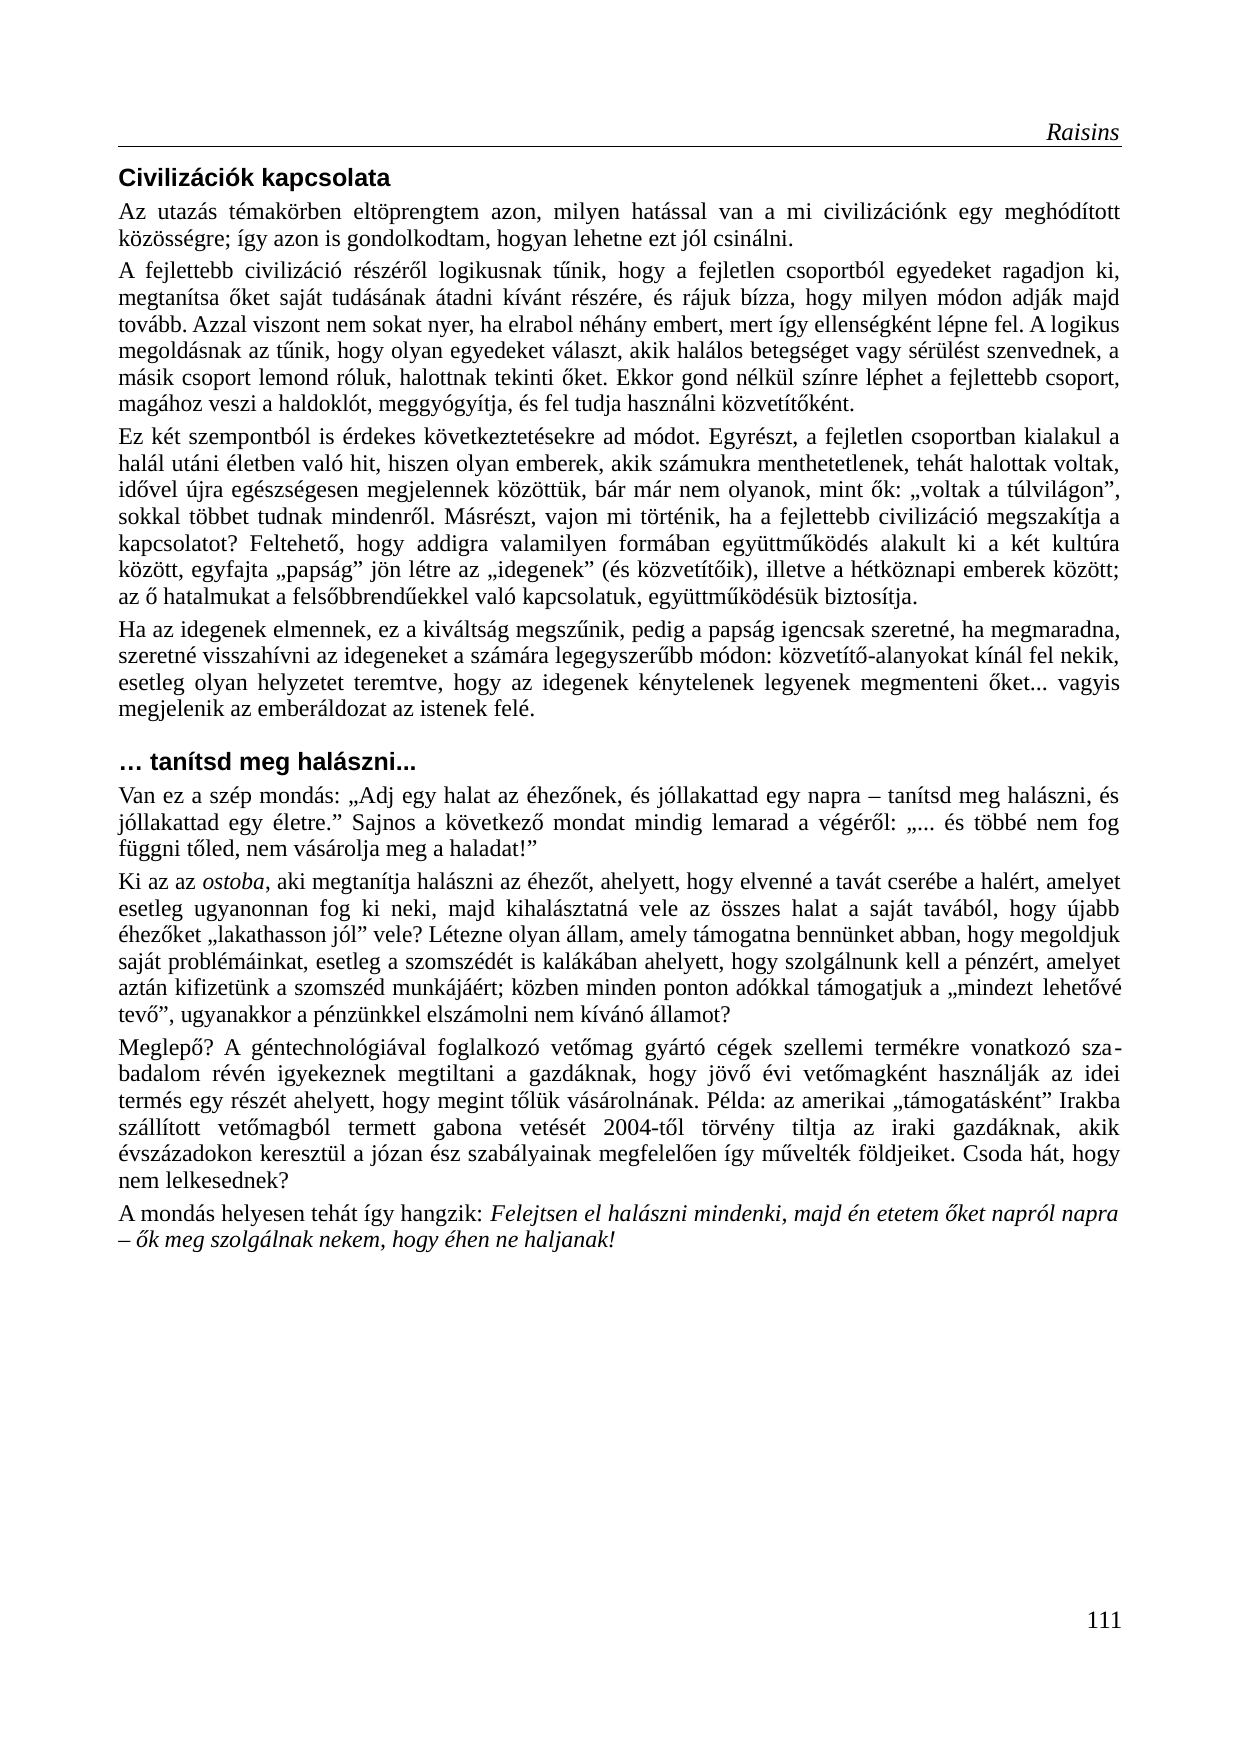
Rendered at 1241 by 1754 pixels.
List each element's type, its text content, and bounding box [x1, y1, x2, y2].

subtitle Civilizációk kapcsolata [118, 164, 1122, 192]
text Van ez a szép mondás: „Adj egy halat az éhezőnek, és jóllakattad egy napra – tanítsd meg halászni, és jóllakattad egy életre.” Sajnos a következő mondat mindig lemarad a végéről: „... és többé nem fog függni tőled, nem vásárolja meg a haladat!” [118, 782, 1122, 862]
subtitle … tanítsd meg halászni... [118, 748, 1122, 776]
text A fejlettebb civilizáció részéről logikusnak tűnik, hogy a fejletlen csoportból egyedeket ragadjon ki, megtanítsa őket saját tudásának átadni kívánt részére, és rájuk bízza, hogy milyen módon adják majd tovább. Azzal viszont nem sokat nyer, ha elrabol néhány embert, mert így ellenségként lépne fel. A logikus megoldásnak az tűnik, hogy olyan egyedeket választ, akik halálos betegséget vagy sérülést szenvednek, a másik csoport lemond róluk, halottnak tekinti őket. Ekkor gond nélkül színre léphet a fejlettebb csoport, magához veszi a haldoklót, meggyógyítja, és fel tudja használni közvetítőként. [118, 258, 1122, 417]
text Ha az idegenek elmennek, ez a kiváltság megszűnik, pedig a papság igencsak szeretné, ha megmaradna, szeretné visszahívni az idegeneket a számára legegyszerűbb módon: közvetítő-alanyokat kínál fel nekik, esetleg olyan helyzetet teremtve, hogy az idegenek kénytelenek legyenek megmenteni őket... vagyis megjelenik az emberáldozat az istenek felé. [118, 616, 1122, 722]
text A mondás helyesen tehát így hangzik: Felejtsen el halászni mindenki, majd én etetem őket napról napra – ők meg szolgálnak nekem, hogy éhen ne haljanak! [118, 1200, 1122, 1253]
text Meglepő? A géntechnológiával foglalkozó vetőmag gyártó cégek szellemi termékre vonatkozó sza­badalom révén igyekeznek megtiltani a gazdáknak, hogy jövő évi vetőmagként használják az idei termés egy részét ahelyett, hogy megint tőlük vásárolnának. Példa: az amerikai „támogatásként” Irakba szállított vetőmagból termett gabona vetését 2004-től törvény tiltja az iraki gazdáknak, akik évszázadokon keresztül a józan ész szabályainak megfelelően így művelték földjeiket. Csoda hát, hogy nem lelkesednek? [118, 1034, 1122, 1193]
text Ki az az ostoba, aki megtanítja halászni az éhezőt, ahelyett, hogy elvenné a tavát cserébe a halért, amelyet esetleg ugyanonnan fog ki neki, majd kihalásztatná vele az összes halat a saját tavából, hogy újabb éhezőket „lakathasson jól” vele? Létezne olyan állam, amely támogatna bennünket abban, hogy megoldjuk saját problémáinkat, esetleg a szomszédét is kalákában ahelyett, hogy szolgálnunk kell a pénzért, amelyet aztán kifizetünk a szomszéd munkájáért; közben minden ponton adókkal támogatjuk a „mindezt lehetővé tevő”, ugyanakkor a pénzünkkel elszámolni nem kívánó államot? [118, 868, 1122, 1027]
text Az utazás témakörben eltöprengtem azon, milyen hatással van a mi civilizációnk egy meghódított közösségre; így azon is gondolkodtam, hogyan lehetne ezt jól csinálni. [118, 198, 1122, 251]
text Ez két szempontból is érdekes következtetésekre ad módot. Egyrészt, a fejletlen csoportban kialakul a halál utáni életben való hit, hiszen olyan emberek, akik számukra menthetetlenek, tehát halottak voltak, idővel újra egészségesen megjelennek közöttük, bár már nem olyanok, mint ők: „voltak a túlvilágon”, sokkal többet tudnak mindenről. Másrészt, vajon mi történik, ha a fejlettebb civilizáció megszakítja a kapcsolatot? Feltehető, hogy addigra valamilyen formában együttműködés alakult ki a két kultúra között, egyfajta „papság” jön létre az „idegenek” (és közvetítőik), illetve a hétköznapi emberek között; az ő hatalmukat a felsőbbrendűekkel való kapcsolatuk, együttműködésük biztosítja. [118, 423, 1122, 609]
